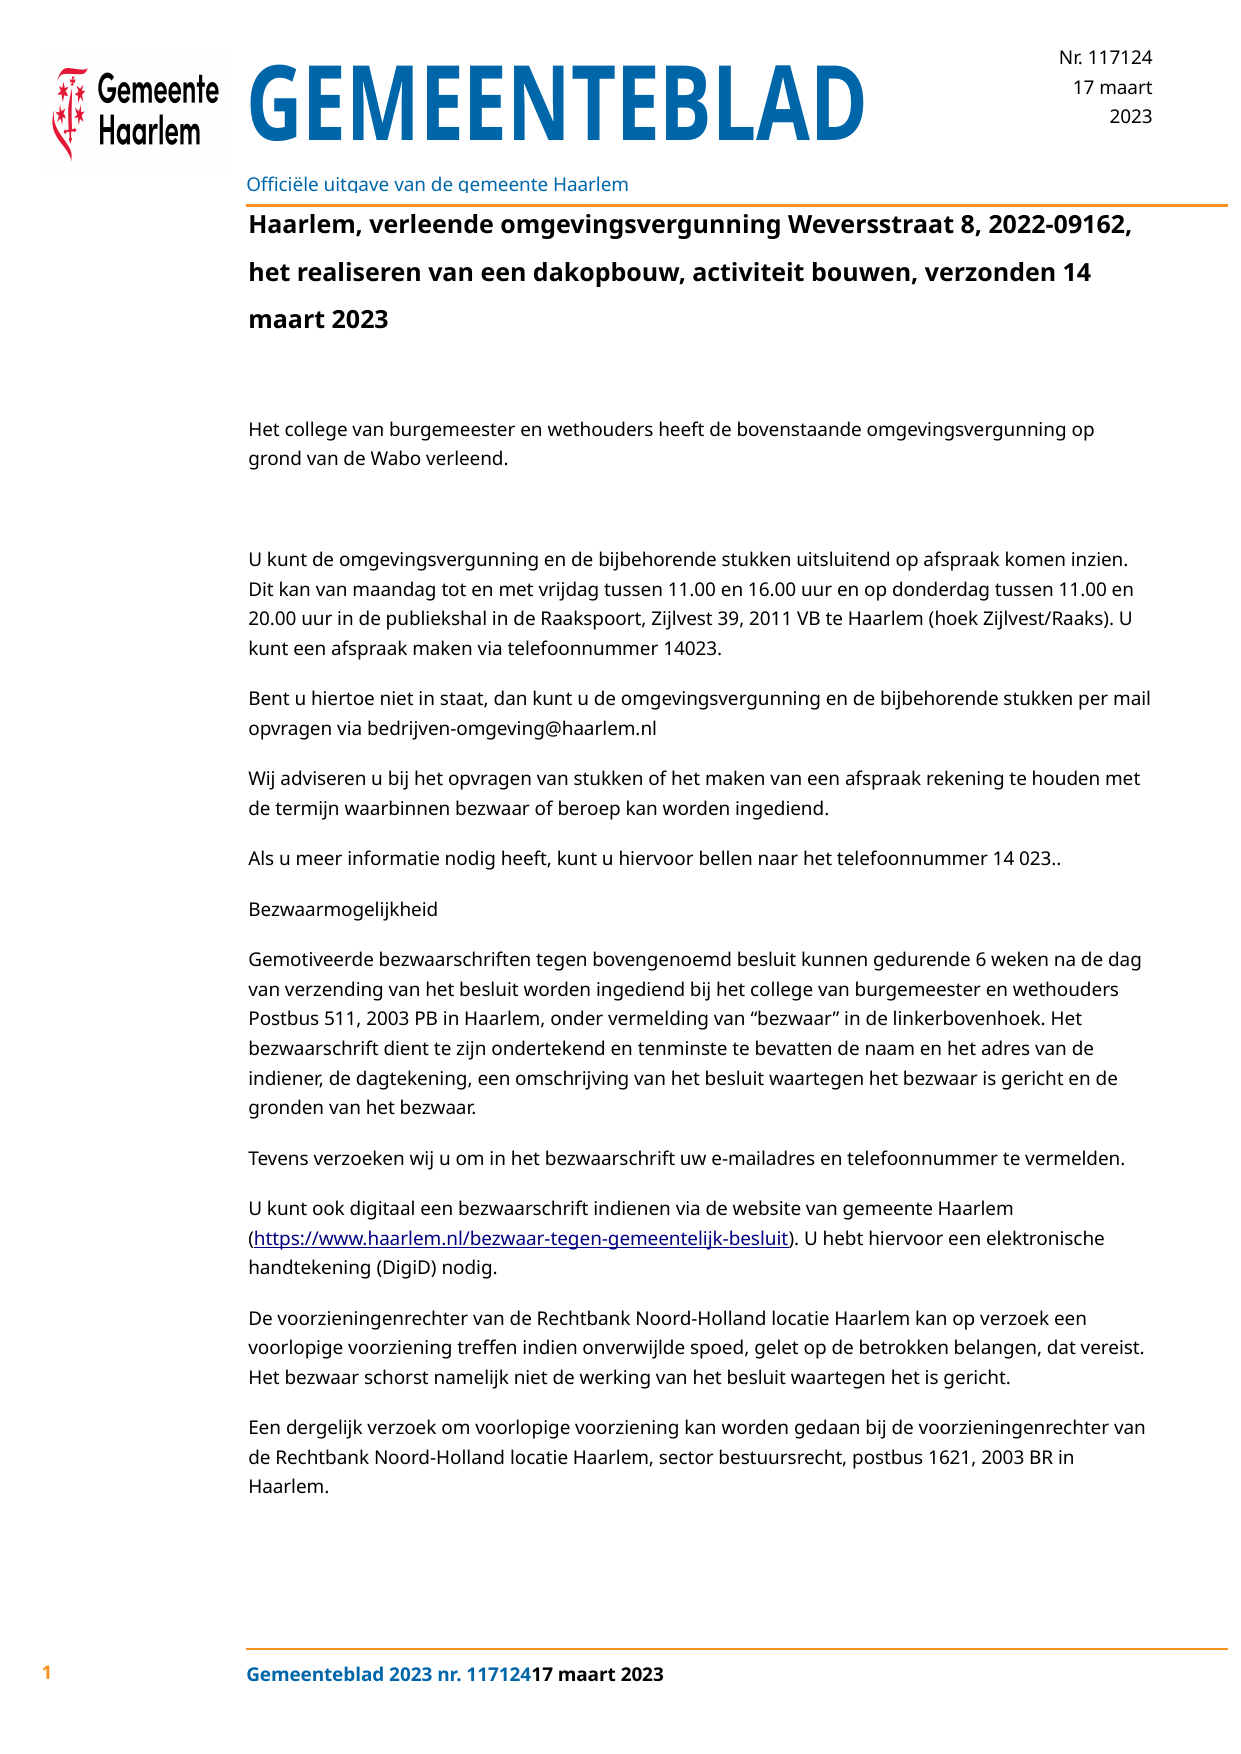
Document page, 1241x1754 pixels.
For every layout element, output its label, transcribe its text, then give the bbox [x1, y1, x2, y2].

text Het college van burgemeester en wethouders heeft de bovenstaande omgevingsvergunning op grond van de Wabo verleend. [248, 416, 1152, 471]
text Een dergelijk verzoek om voorlopige voorziening kan worden gedaan bij de voorzieningenrechter van de Rechtbank Noord-Holland locatie Haarlem, sector bestuursrecht, postbus 1621, 2003 BR in Haarlem. [248, 1414, 1152, 1499]
text Als u meer informatie nodig heeft, kunt u hiervoor bellen naar het telefoonnummer 14 023.. [248, 846, 1152, 871]
text Bent u hiertoe niet in staat, dan kunt u de omgevingsvergunning en de bijbehorende stukken per mail opvragen via bedrijven-omgeving@haarlem.nl [248, 686, 1152, 741]
text U kunt de omgevingsvergunning en de bijbehorende stukken uitsluitend op afspraak komen inzien. Dit kan van maandag tot en met vrijdag tussen 11.00 en 16.00 uur en op donderdag tussen 11.00 en 20.00 uur in de publiekshal in de Raakspoort, Zijlvest 39, 2011 VB te Haarlem (hoek Zijlvest/Raaks). U kunt een afspraak maken via telefoonnummer 14023. [248, 546, 1152, 661]
text Tevens verzoeken wij u om in het bezwaarschrift uw e-mailadres en telefoonnummer te vermelden. [248, 1145, 1152, 1170]
picture [41, 47, 231, 172]
text Bezwaarmogelijkheid [248, 896, 1152, 922]
text Haarlem, verleende omgevingsvergunning Weversstraat 8, 2022-09162, het realiseren van een dakopbouw, activiteit bouwen, verzonden 14 maart 2023 [248, 207, 1152, 336]
text U kunt ook digitaal een bezwaarschrift indienen via de website van gemeente Haarlem (https://www.haarlem.nl/bezwaar-tegen-gemeentelijk-besluit). U hebt hiervoor een elektronische handtekening (DigiD) nodig. [248, 1195, 1152, 1280]
text Gemotiveerde bezwaarschriften tegen bovengenoemd besluit kunnen gedurende 6 weken na de dag van verzending van het besluit worden ingediend bij het college van burgemeester en wethouders Postbus 511, 2003 PB in Haarlem, onder vermelding van “bezwaar” in de linkerbovenhoek. Het bezwaarschrift dient te zijn ondertekend en tenminste te bevatten de naam en het adres van de indiener, de dagtekening, een omschrijving van het besluit waartegen het bezwaar is gericht en de gronden van het bezwaar. [248, 946, 1152, 1120]
text De voorzieningenrechter van de Rechtbank Noord-Holland locatie Haarlem kan op verzoek een voorlopige voorziening treffen indien onverwijlde spoed, gelet op de betrokken belangen, dat vereist. Het bezwaar schorst namelijk niet de werking van het besluit waartegen het is gericht. [248, 1305, 1152, 1389]
text Wij adviseren u bij het opvragen van stukken of het maken van een afspraak rekening te houden met de termijn waarbinnen bezwaar of beroep kan worden ingediend. [248, 766, 1152, 821]
